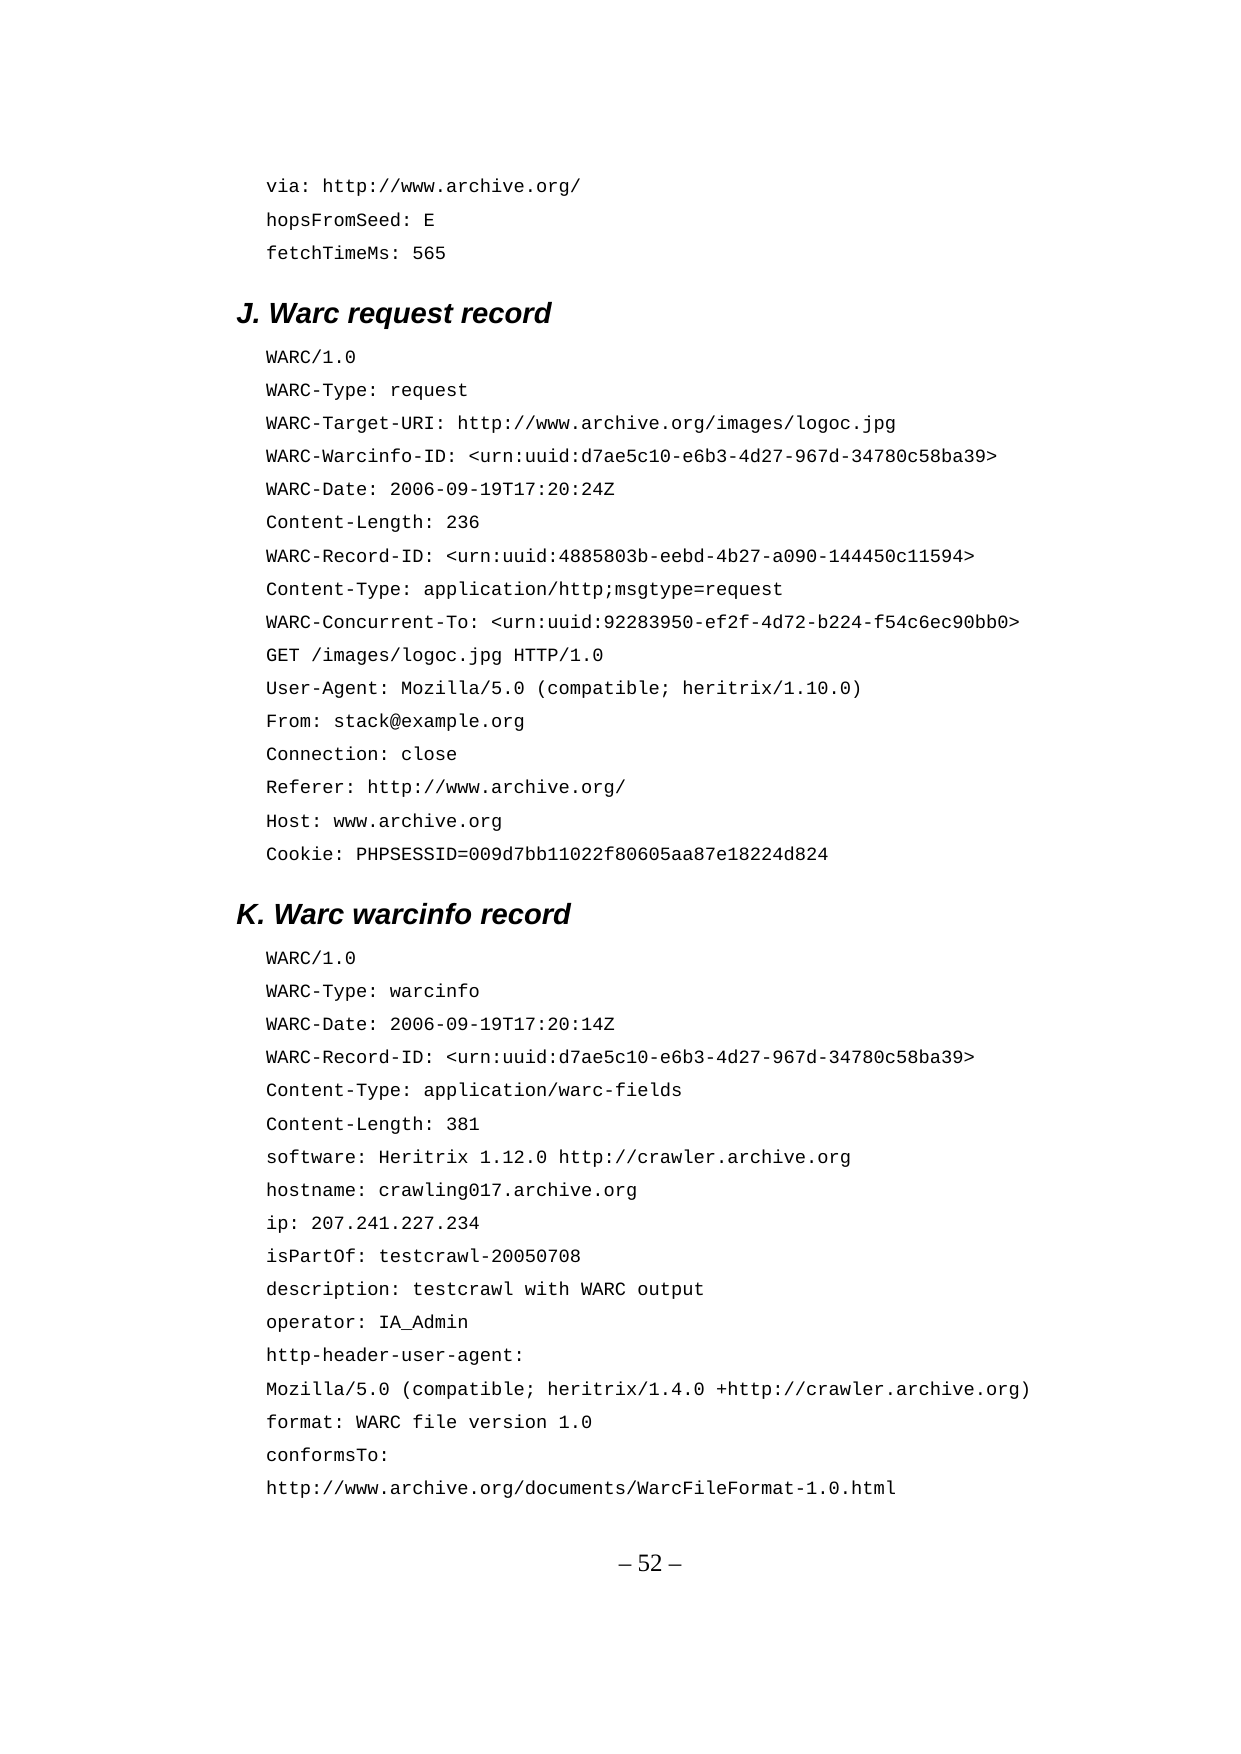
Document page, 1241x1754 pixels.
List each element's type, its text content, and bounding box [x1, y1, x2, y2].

text fetchTimeMs: 565 [266, 243, 1063, 265]
text WARC-Date: 2006-09-19T17:20:14Z [266, 1015, 1063, 1036]
text Mozilla/5.0 (compatible; heritrix/1.4.0 +http://crawler.archive.org) [266, 1379, 1063, 1401]
text operator: IA_Admin [266, 1313, 1063, 1334]
text WARC/1.0 [266, 348, 1063, 369]
text Content-Length: 236 [266, 513, 1063, 534]
text From: stack@example.org [266, 712, 1063, 733]
text via: http://www.archive.org/ [266, 177, 1063, 198]
subtitle K. Warc warcinfo record [236, 897, 1063, 930]
text Host: www.archive.org [266, 811, 1063, 833]
text Cookie: PHPSESSID=009d7bb11022f80605aa87e18224d824 [266, 844, 1063, 866]
text isPartOf: testcrawl-20050708 [266, 1247, 1063, 1268]
text Content-Type: application/http;msgtype=request [266, 579, 1063, 601]
text WARC-Date: 2006-09-19T17:20:24Z [266, 480, 1063, 501]
text ip: 207.241.227.234 [266, 1214, 1063, 1235]
text hostname: crawling017.archive.org [266, 1181, 1063, 1202]
text http://www.archive.org/documents/WarcFileFormat-1.0.html [266, 1479, 1063, 1500]
text WARC-Warcinfo-ID: <urn:uuid:d7ae5c10-e6b3-4d27-967d-34780c58ba39> [266, 447, 1063, 468]
text WARC-Type: request [266, 381, 1063, 402]
text Content-Type: application/warc-fields [266, 1081, 1063, 1102]
text description: testcrawl with WARC output [266, 1280, 1063, 1301]
text WARC-Type: warcinfo [266, 982, 1063, 1003]
text GET /images/logoc.jpg HTTP/1.0 [266, 646, 1063, 667]
text WARC-Target-URI: http://www.archive.org/images/logoc.jpg [266, 414, 1063, 435]
text conformsTo: [266, 1446, 1063, 1467]
text WARC/1.0 [266, 949, 1063, 970]
text software: Heritrix 1.12.0 http://crawler.archive.org [266, 1147, 1063, 1169]
text Content-Length: 381 [266, 1114, 1063, 1136]
subtitle J. Warc request record [236, 296, 1063, 329]
text Referer: http://www.archive.org/ [266, 778, 1063, 799]
text Connection: close [266, 745, 1063, 766]
text User-Agent: Mozilla/5.0 (compatible; heritrix/1.10.0) [266, 679, 1063, 700]
text WARC-Record-ID: <urn:uuid:d7ae5c10-e6b3-4d27-967d-34780c58ba39> [266, 1048, 1063, 1069]
text hopsFromSeed: E [266, 210, 1063, 232]
text WARC-Record-ID: <urn:uuid:4885803b-eebd-4b27-a090-144450c11594> [266, 546, 1063, 568]
text format: WARC file version 1.0 [266, 1412, 1063, 1434]
text WARC-Concurrent-To: <urn:uuid:92283950-ef2f-4d72-b224-f54c6ec90bb0> [266, 613, 1063, 634]
text http-header-user-agent: [266, 1346, 1063, 1367]
